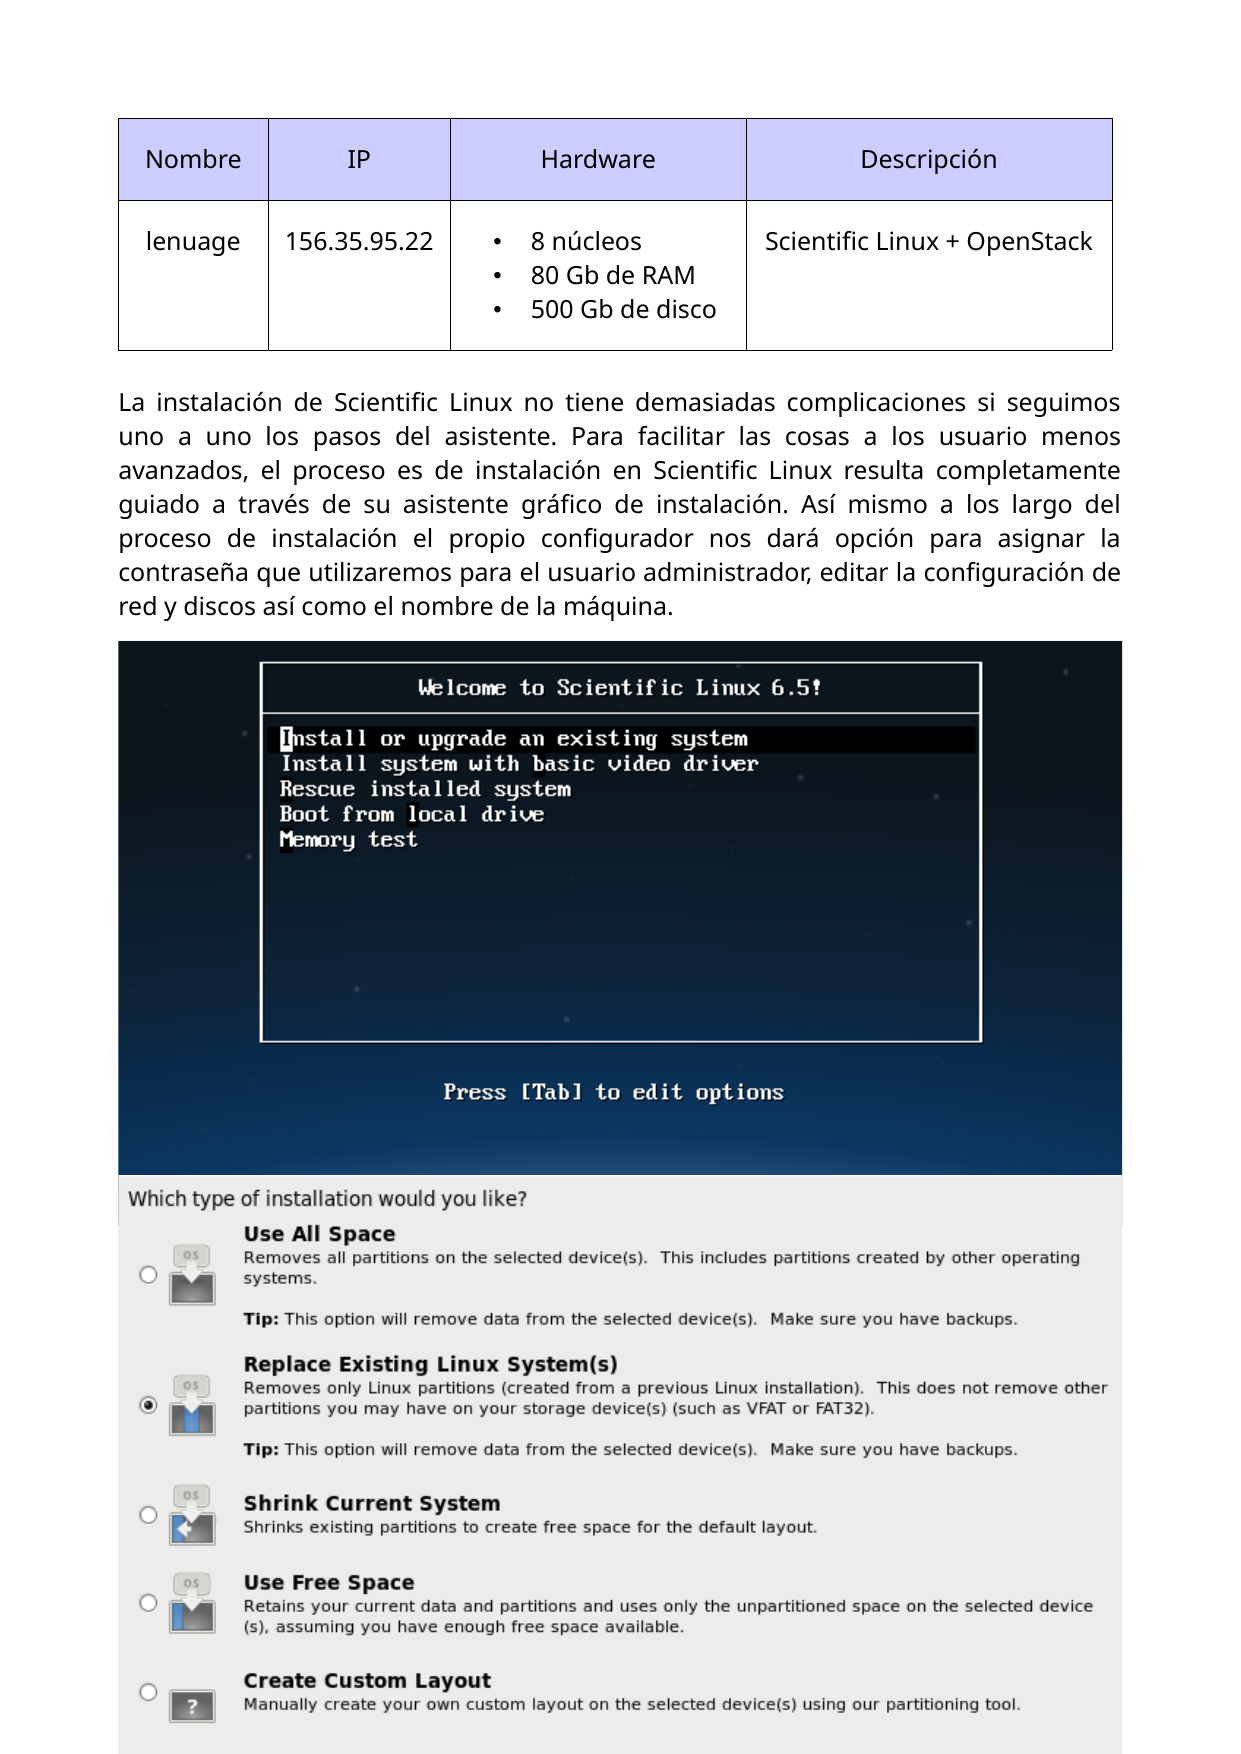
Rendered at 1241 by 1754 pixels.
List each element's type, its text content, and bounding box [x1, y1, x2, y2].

table_cell 156.35.95.22 [269, 201, 450, 349]
table_header Hardware [451, 119, 746, 200]
table_cell 8 núcleos 80 Gb de RAM 500 Gb de disco [451, 201, 746, 349]
table_header IP [269, 119, 450, 200]
picture [118, 641, 1123, 1754]
table_header Descripción [747, 119, 1112, 200]
table_cell lenuage [119, 201, 268, 349]
table_header Nombre [119, 119, 268, 200]
table_cell Scientific Linux + OpenStack [747, 201, 1112, 349]
text La instalación de Scientific Linux no tiene demasiadas complicaciones si seguimos uno a uno los pasos del asistente. Para facilitar las cosas a los usuario menos avanzados, el proceso es de instalación en Scientific Linux resulta completamente guiado a través de su asistente gráfico de instalación. Así mismo a los largo del proceso de instalación el propio configurador nos dará opción para asignar la contraseña que utilizaremos para el usuario administrador, editar la configuración de red y discos así como el nombre de la máquina. [118, 384, 1122, 623]
